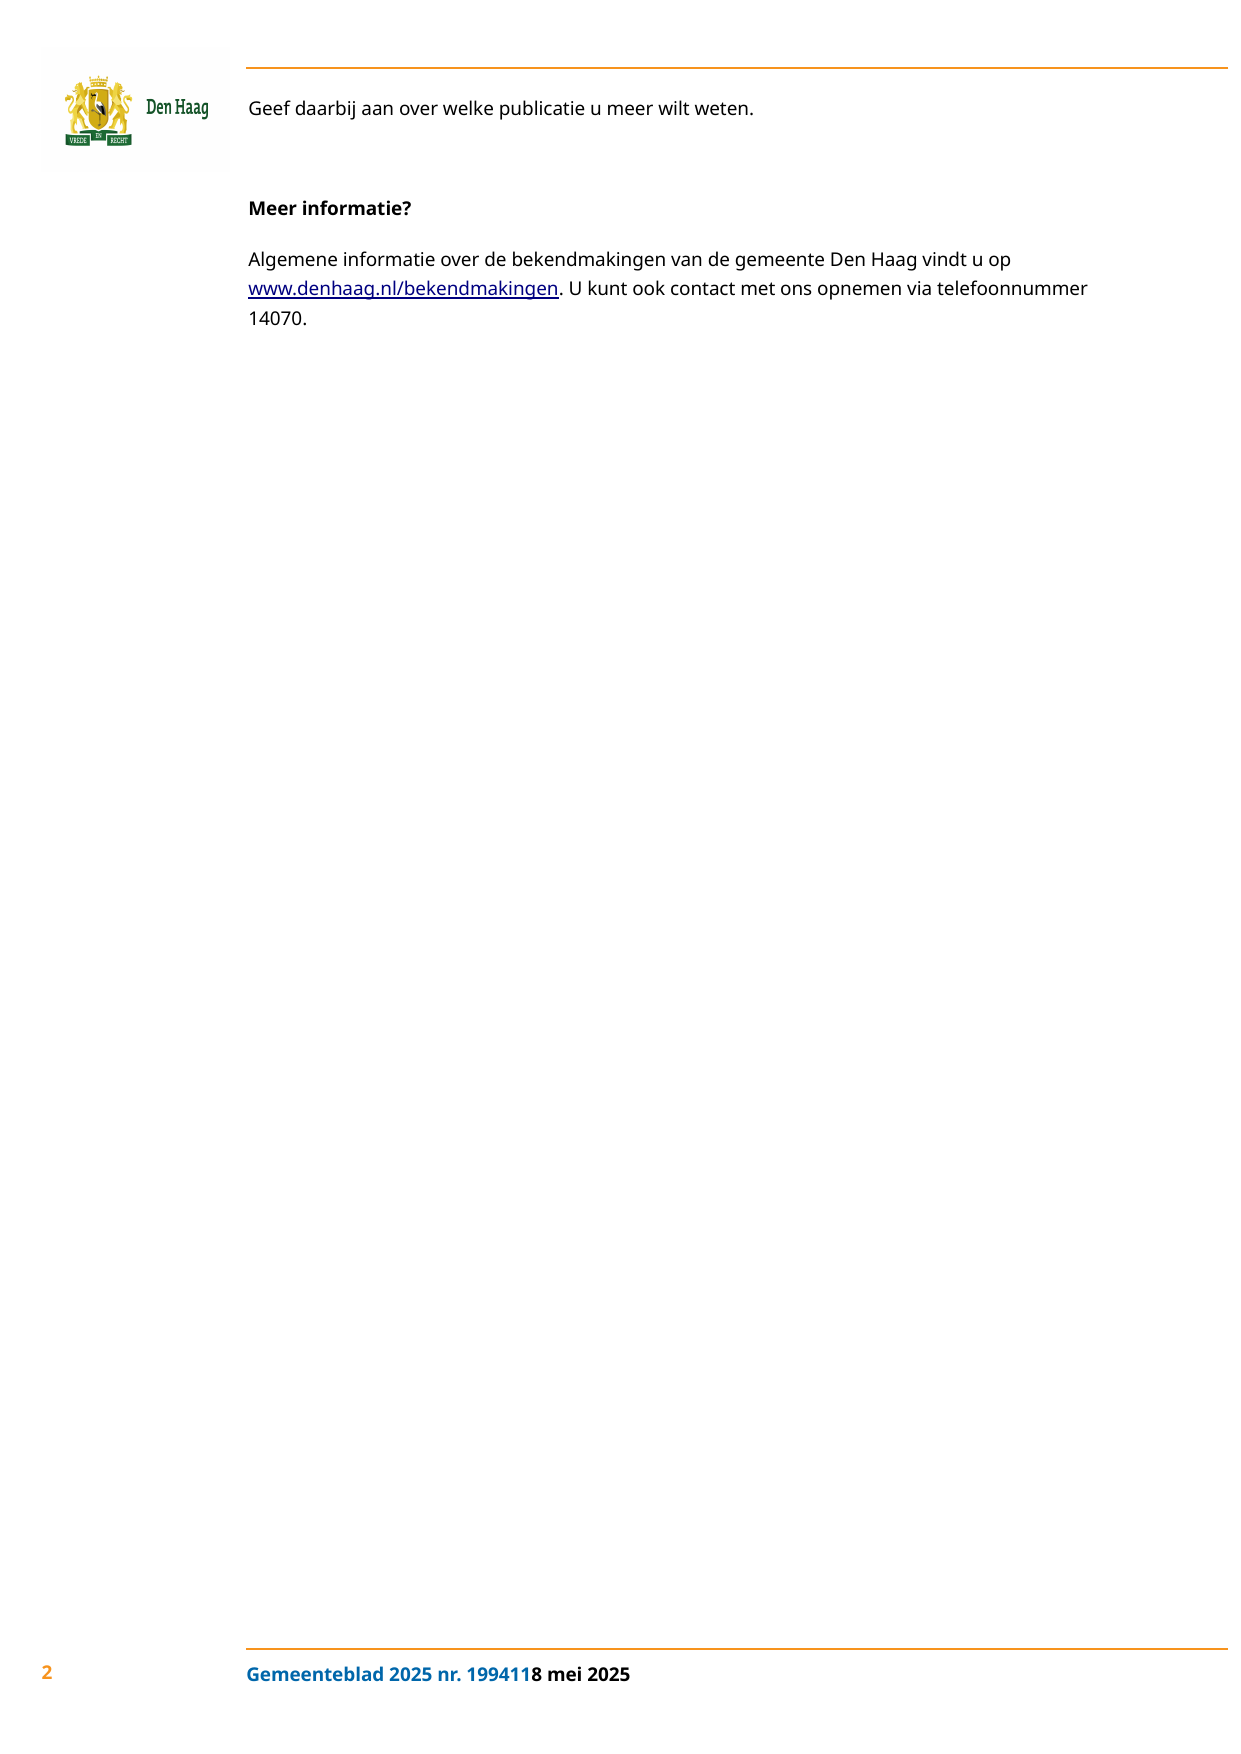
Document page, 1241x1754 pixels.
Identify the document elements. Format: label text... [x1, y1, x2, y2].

text Geef daarbij aan over welke publicatie u meer wilt weten. [248, 95, 1152, 121]
text Meer informatie? [248, 196, 1152, 221]
picture [41, 47, 231, 172]
text Algemene informatie over de bekendmakingen van de gemeente Den Haag vindt u op www.denhaag.nl/bekendmakingen. U kunt ook contact met ons opnemen via telefoonnummer 14070. [248, 246, 1152, 331]
